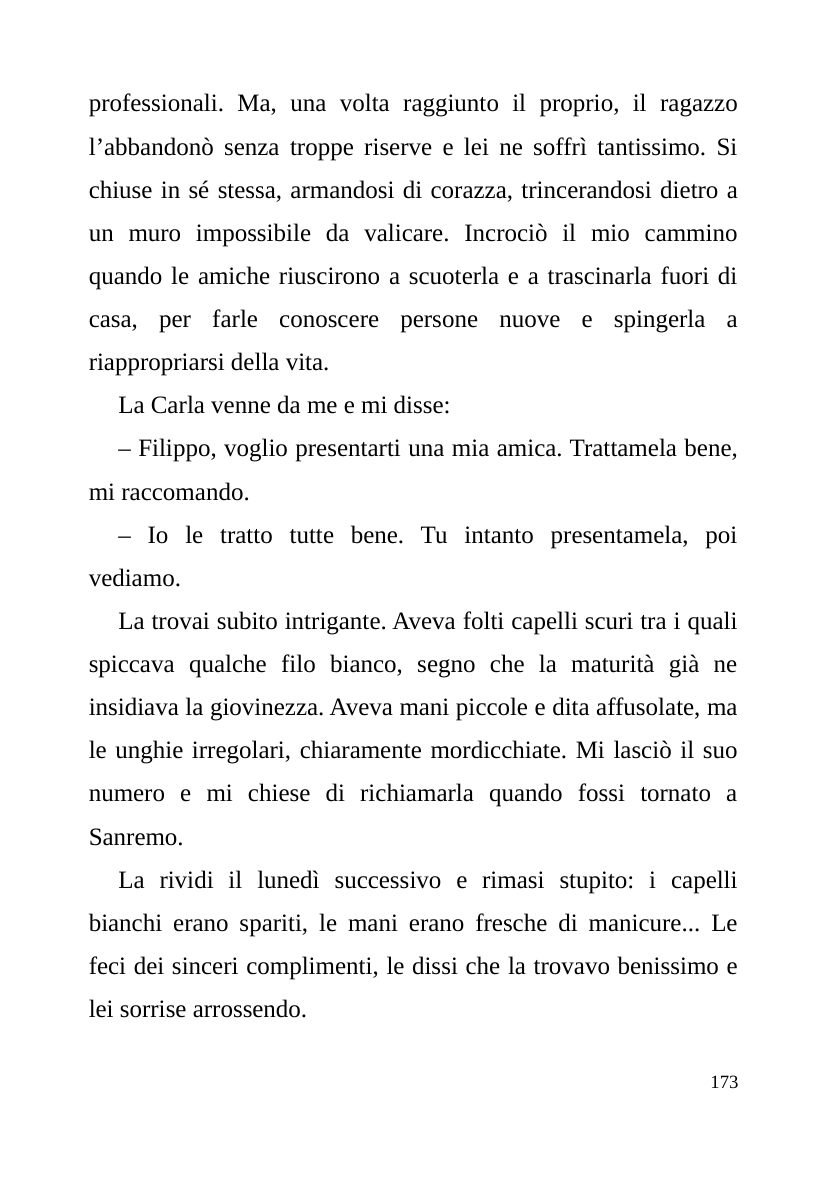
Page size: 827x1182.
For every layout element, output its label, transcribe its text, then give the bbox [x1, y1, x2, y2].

text – Filippo, voglio presentarti una mia amica. Trattamela bene, mi raccomando. [88, 433, 738, 505]
text – Io le tratto tutte bene. Tu intanto presentamela, poi vediamo. [88, 520, 738, 592]
text La rividi il lunedì successivo e rimasi stupito: i capelli bianchi erano spariti, le mani erano fresche di manicure... Le feci dei sinceri complimenti, le dissi che la trovavo benissimo e lei sorrise arrossendo. [88, 865, 738, 1023]
text La trovai subito intrigante. Aveva folti capelli scuri tra i quali spiccava qualche filo bianco, segno che la maturità già ne insidiava la giovinezza. Aveva mani piccole e dita affusolate, ma le unghie irregolari, chiaramente mordicchiate. Mi lasciò il suo numero e mi chiese di richiamarla quando fossi tornato a Sanremo. [88, 606, 738, 850]
text professionali. Ma, una volta raggiunto il proprio, il ragazzo l’abbandonò senza troppe riserve e lei ne soffrì tantissimo. Si chiuse in sé stessa, armandosi di corazza, trincerandosi dietro a un muro impossibile da valicare. Incrociò il mio cammino quando le amiche riuscirono a scuoterla e a trascinarla fuori di casa, per farle conoscere persone nuove e spingerla a riappropriarsi della vita. [88, 88, 738, 376]
text La Carla venne da me e mi disse: [88, 390, 738, 419]
